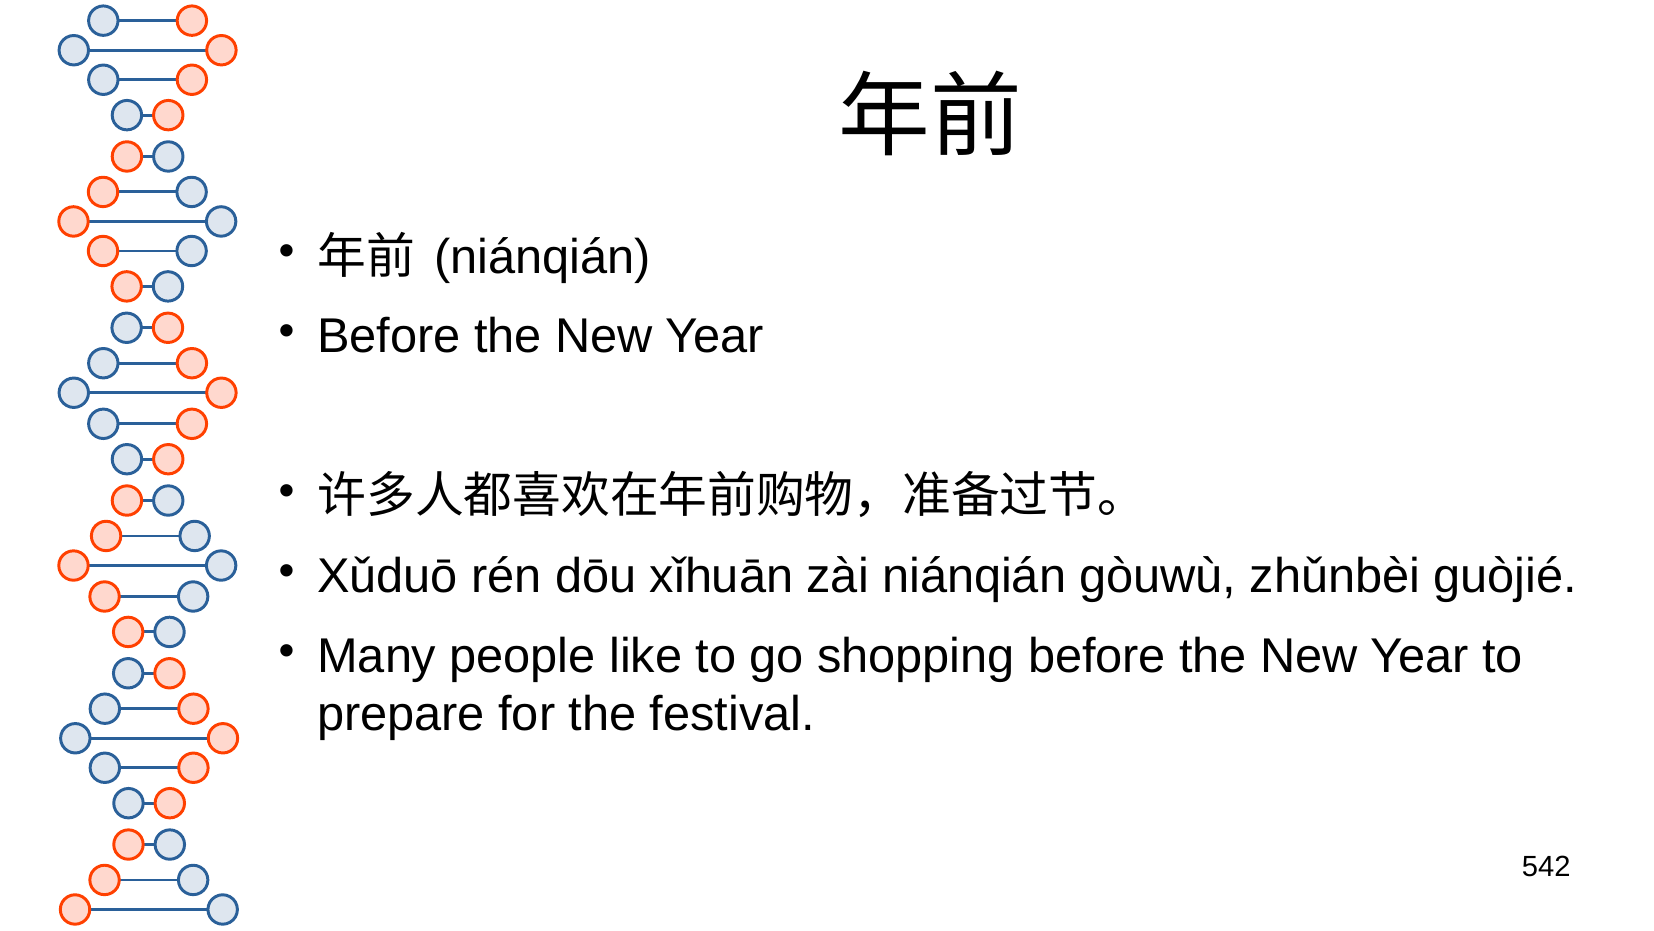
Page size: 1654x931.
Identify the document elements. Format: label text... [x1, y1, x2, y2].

title 年前 [265, 35, 1595, 189]
list 年前 (niánqián) Before the New Year 许多人都喜欢在年前购物，准备过节。 Xǔduō rén dōu xǐhuān zài niánqián gòuwù, zhǔnbèi guòjié. Many people like to go shopping before the New Year to prepare for the festival. [265, 224, 1595, 764]
